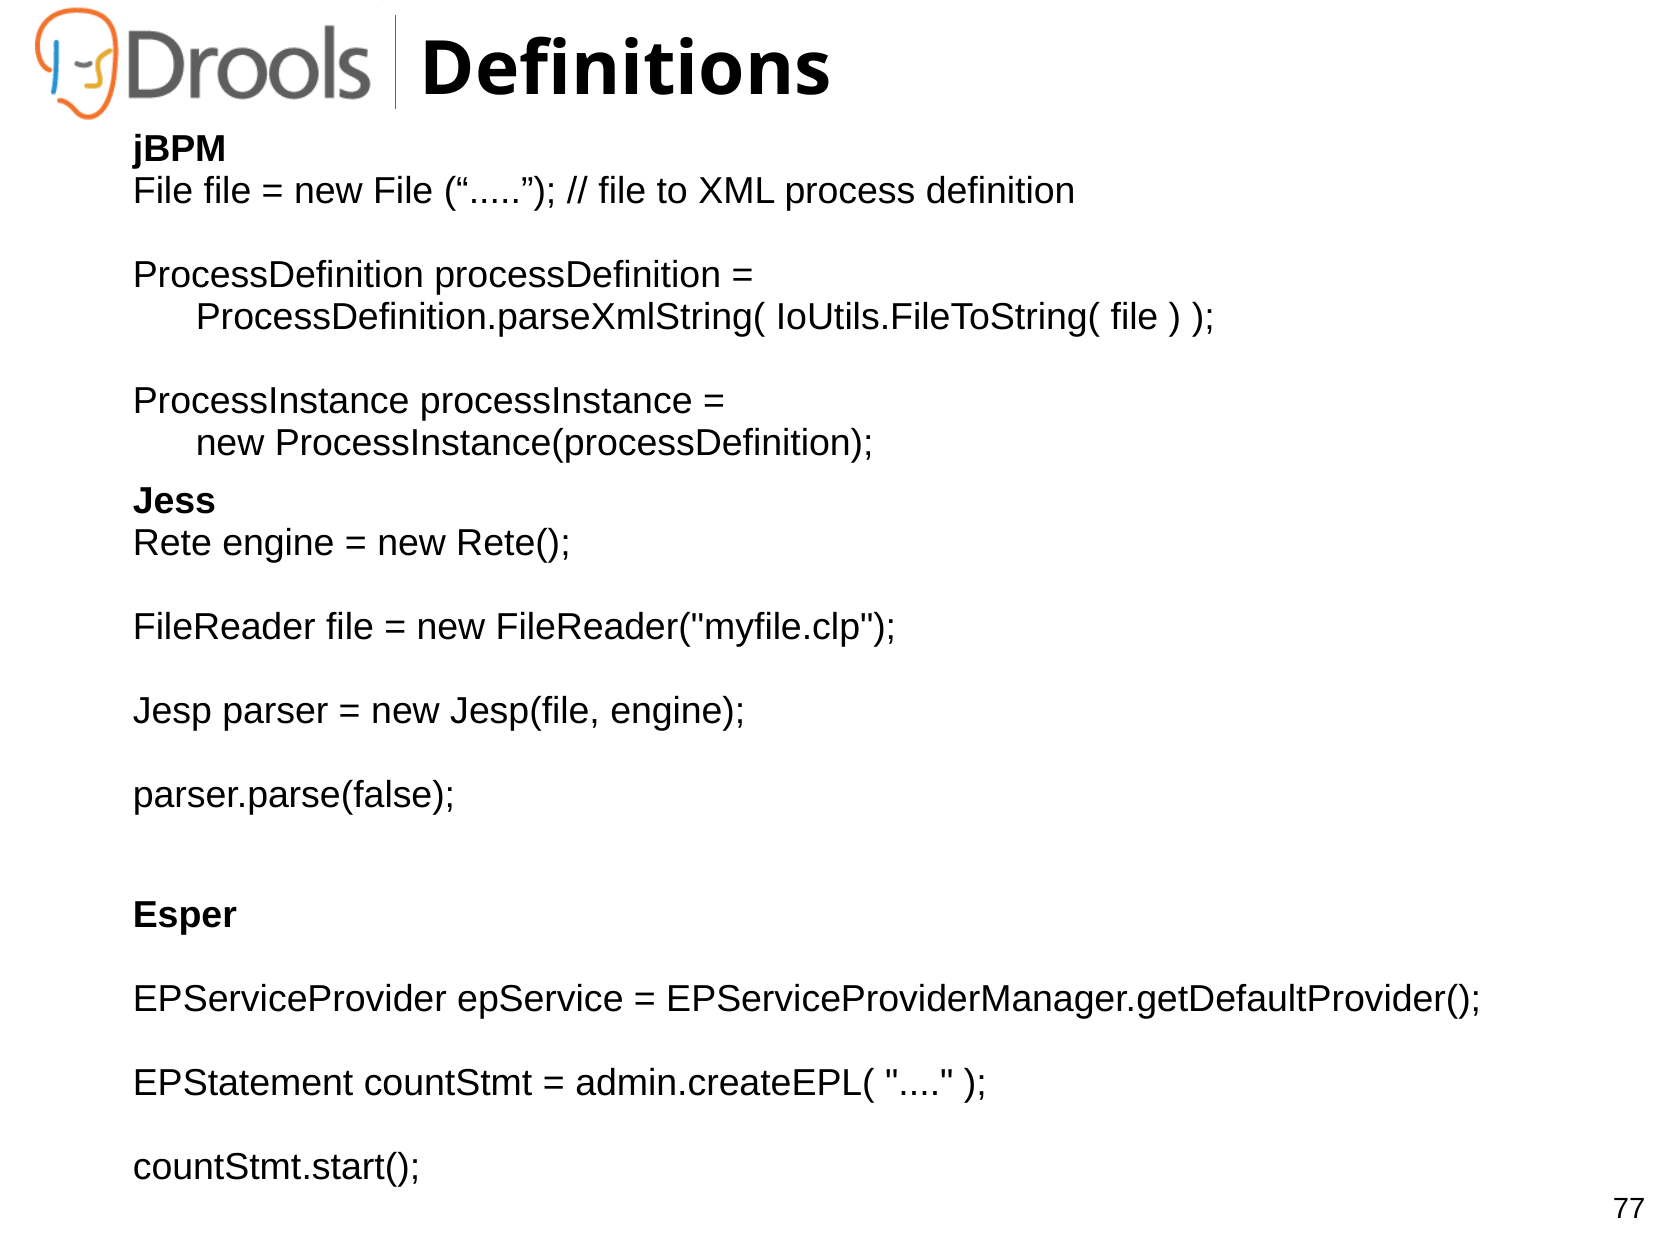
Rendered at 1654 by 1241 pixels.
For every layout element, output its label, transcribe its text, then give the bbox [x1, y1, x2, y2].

picture [29, 0, 384, 126]
text_box Jess Rete engine = new Rete(); FileReader file = new FileReader("myfile.clp"); Jesp parser = new Jesp(file, engine); parser.parse(false); [118, 472, 953, 825]
text_box jBPM File file = new File (“.....”); // file to XML process definition ProcessDefinition processDefinition = ProcessDefinition.parseXmlString( IoUtils.FileToString( file ) ); ProcessInstance processInstance = new ProcessInstance(processDefinition); [118, 120, 1329, 473]
title Definitions [419, 12, 1630, 118]
text_box Esper EPServiceProvider epService = EPServiceProviderManager.getDefaultProvider(); EPStatement countStmt = admin.createEPL( "...." ); countStmt.start(); [118, 885, 1497, 1221]
